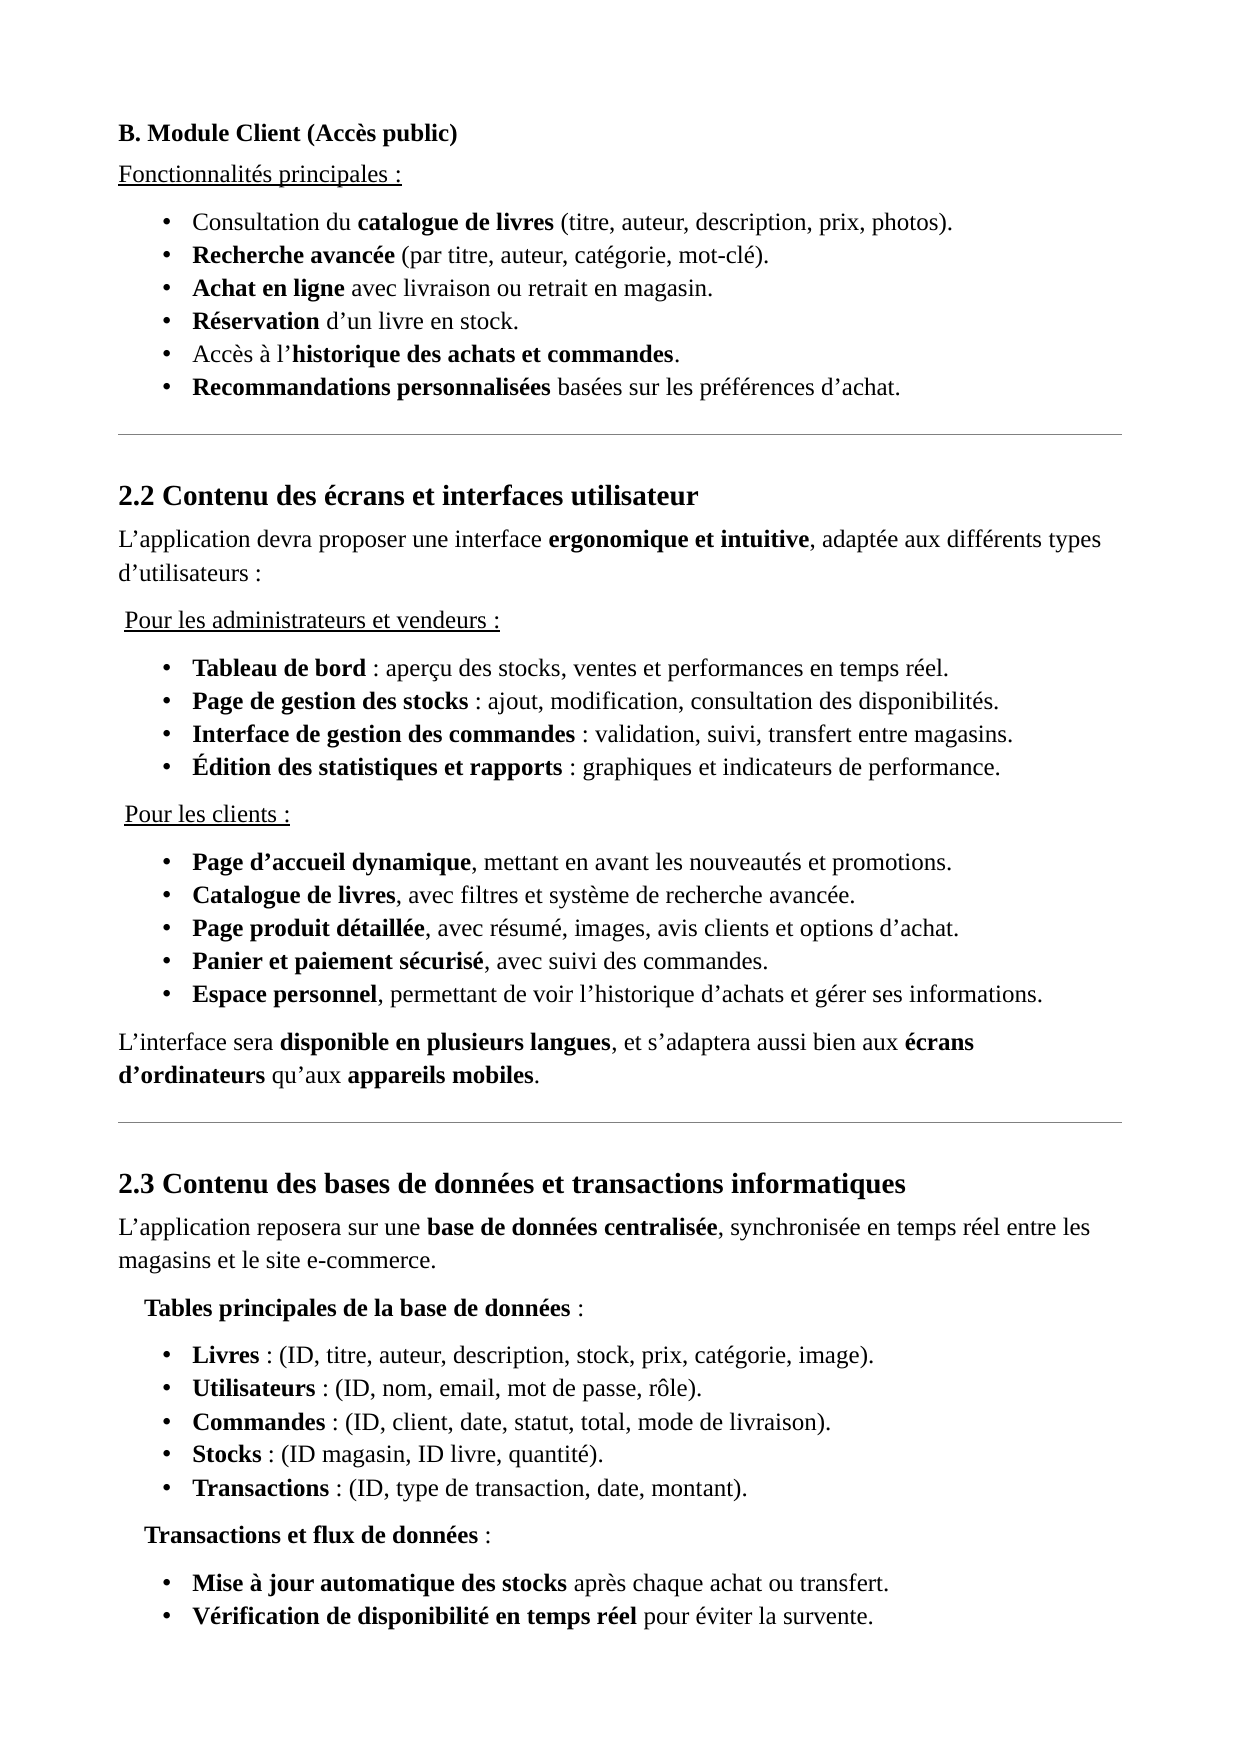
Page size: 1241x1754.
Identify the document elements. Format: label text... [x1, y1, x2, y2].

subtitle 2.2 Contenu des écrans et interfaces utilisateur [118, 478, 1122, 512]
list Stocks : (ID magasin, ID livre, quantité). [162, 1439, 1122, 1468]
list Page de gestion des stocks : ajout, modification, consultation des disponibilités. [162, 686, 1122, 714]
text ✅ Transactions et flux de données : [118, 1520, 1122, 1549]
list Mise à jour automatique des stocks après chaque achat ou transfert. [162, 1568, 1122, 1597]
list Tableau de bord : aperçu des stocks, ventes et performances en temps réel. [162, 653, 1122, 682]
list Interface de gestion des commandes : validation, suivi, transfert entre magasins. [162, 719, 1122, 748]
text Pour les clients : [118, 799, 1122, 828]
text L’application devra proposer une interface ergonomique et intuitive, adaptée aux différents types d’utilisateurs : [118, 524, 1122, 586]
list Édition des statistiques et rapports : graphiques et indicateurs de performance. [162, 752, 1122, 781]
list Commandes : (ID, client, date, statut, total, mode de livraison). [162, 1407, 1122, 1435]
list Livres : (ID, titre, auteur, description, stock, prix, catégorie, image). [162, 1341, 1122, 1369]
text Fonctionnalités principales : [118, 159, 1122, 188]
list Recherche avancée (par titre, auteur, catégorie, mot-clé). [162, 240, 1122, 269]
list Panier et paiement sécurisé, avec suivi des commandes. [162, 946, 1122, 975]
list Consultation du catalogue de livres (titre, auteur, description, prix, photos). [162, 207, 1122, 236]
text Pour les administrateurs et vendeurs : [118, 605, 1122, 634]
list Accès à l’historique des achats et commandes. [162, 339, 1122, 368]
subtitle B. Module Client (Accès public) [118, 118, 1122, 147]
list Achat en ligne avec livraison ou retrait en magasin. [162, 273, 1122, 302]
list Utilisateurs : (ID, nom, email, mot de passe, rôle). [162, 1373, 1122, 1402]
list Vérification de disponibilité en temps réel pour éviter la survente. [162, 1601, 1122, 1629]
list Réservation d’un livre en stock. [162, 306, 1122, 335]
text L’application reposera sur une base de données centralisée, synchronisée en temps réel entre les magasins et le site e-commerce. [118, 1212, 1122, 1274]
list Catalogue de livres, avec filtres et système de recherche avancée. [162, 880, 1122, 909]
list Page d’accueil dynamique, mettant en avant les nouveautés et promotions. [162, 847, 1122, 876]
text L’interface sera disponible en plusieurs langues, et s’adaptera aussi bien aux écrans d’ordinateurs qu’aux appareils mobiles. [118, 1027, 1122, 1088]
text ✅ Tables principales de la base de données : [118, 1293, 1122, 1322]
subtitle 2.3 Contenu des bases de données et transactions informatiques [118, 1166, 1122, 1200]
list Transactions : (ID, type de transaction, date, montant). [162, 1473, 1122, 1501]
list Page produit détaillée, avec résumé, images, avis clients et options d’achat. [162, 913, 1122, 942]
list Recommandations personnalisées basées sur les préférences d’achat. [162, 372, 1122, 401]
list Espace personnel, permettant de voir l’historique d’achats et gérer ses informations. [162, 979, 1122, 1008]
